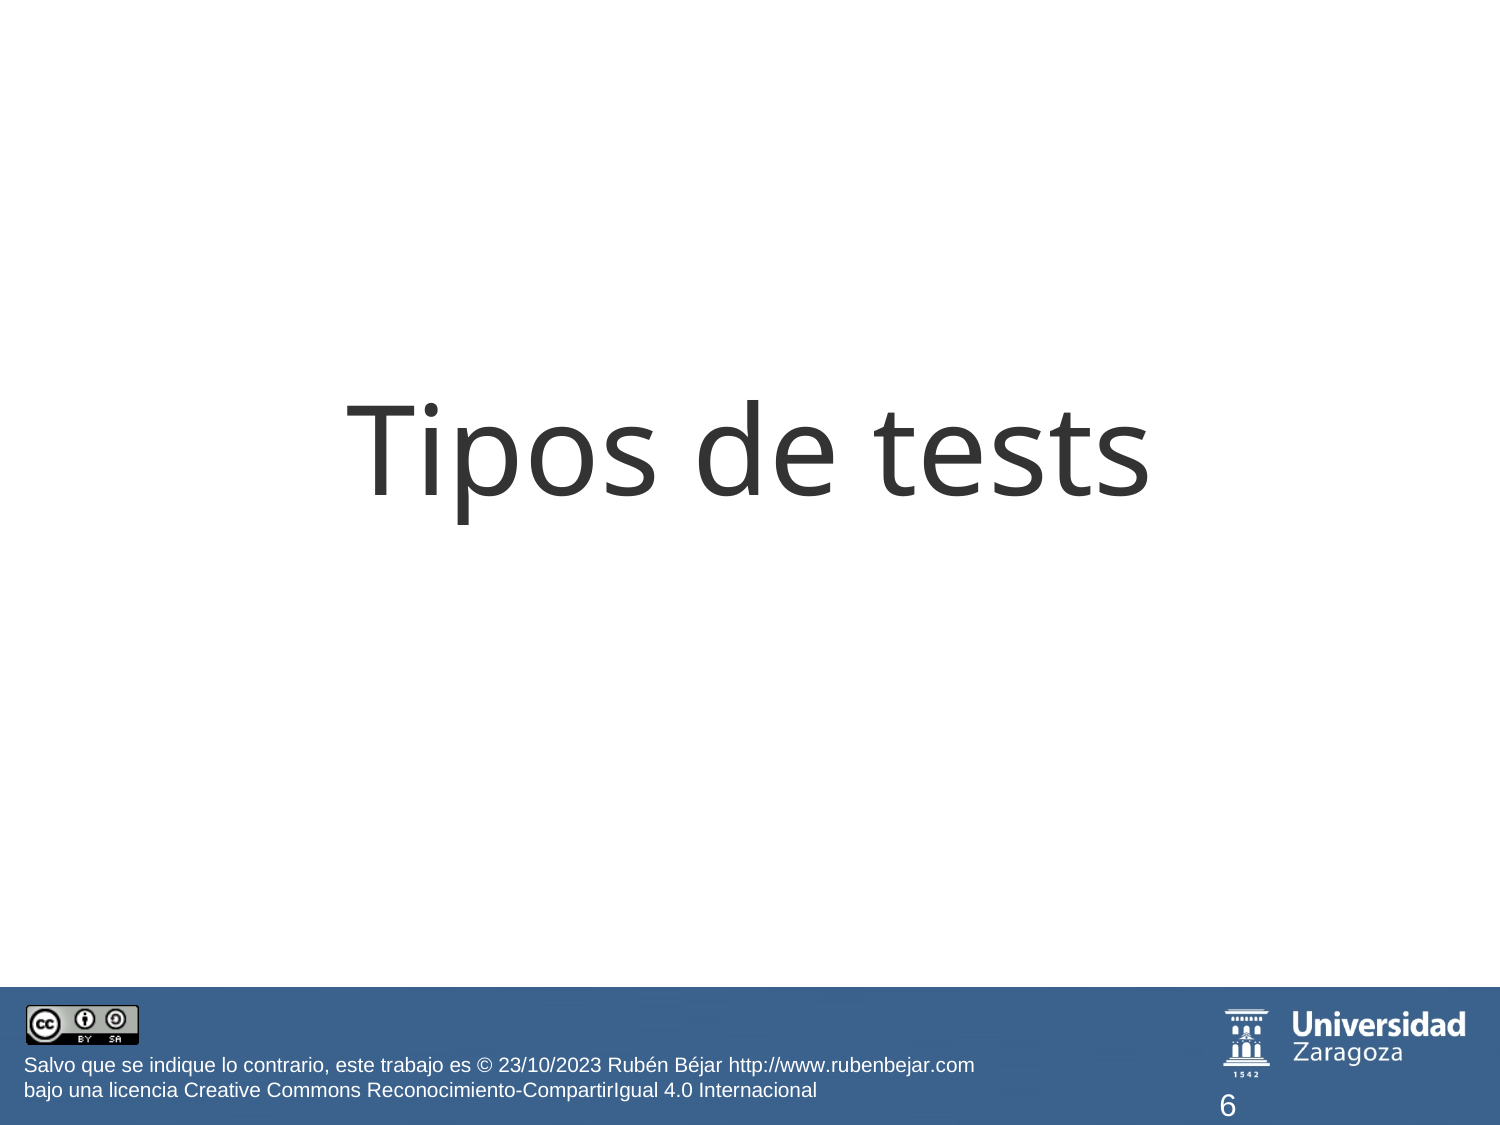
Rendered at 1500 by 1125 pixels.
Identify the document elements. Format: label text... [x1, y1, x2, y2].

text_box Tipos de tests [169, 307, 1331, 585]
picture [0, 987, 1500, 1125]
